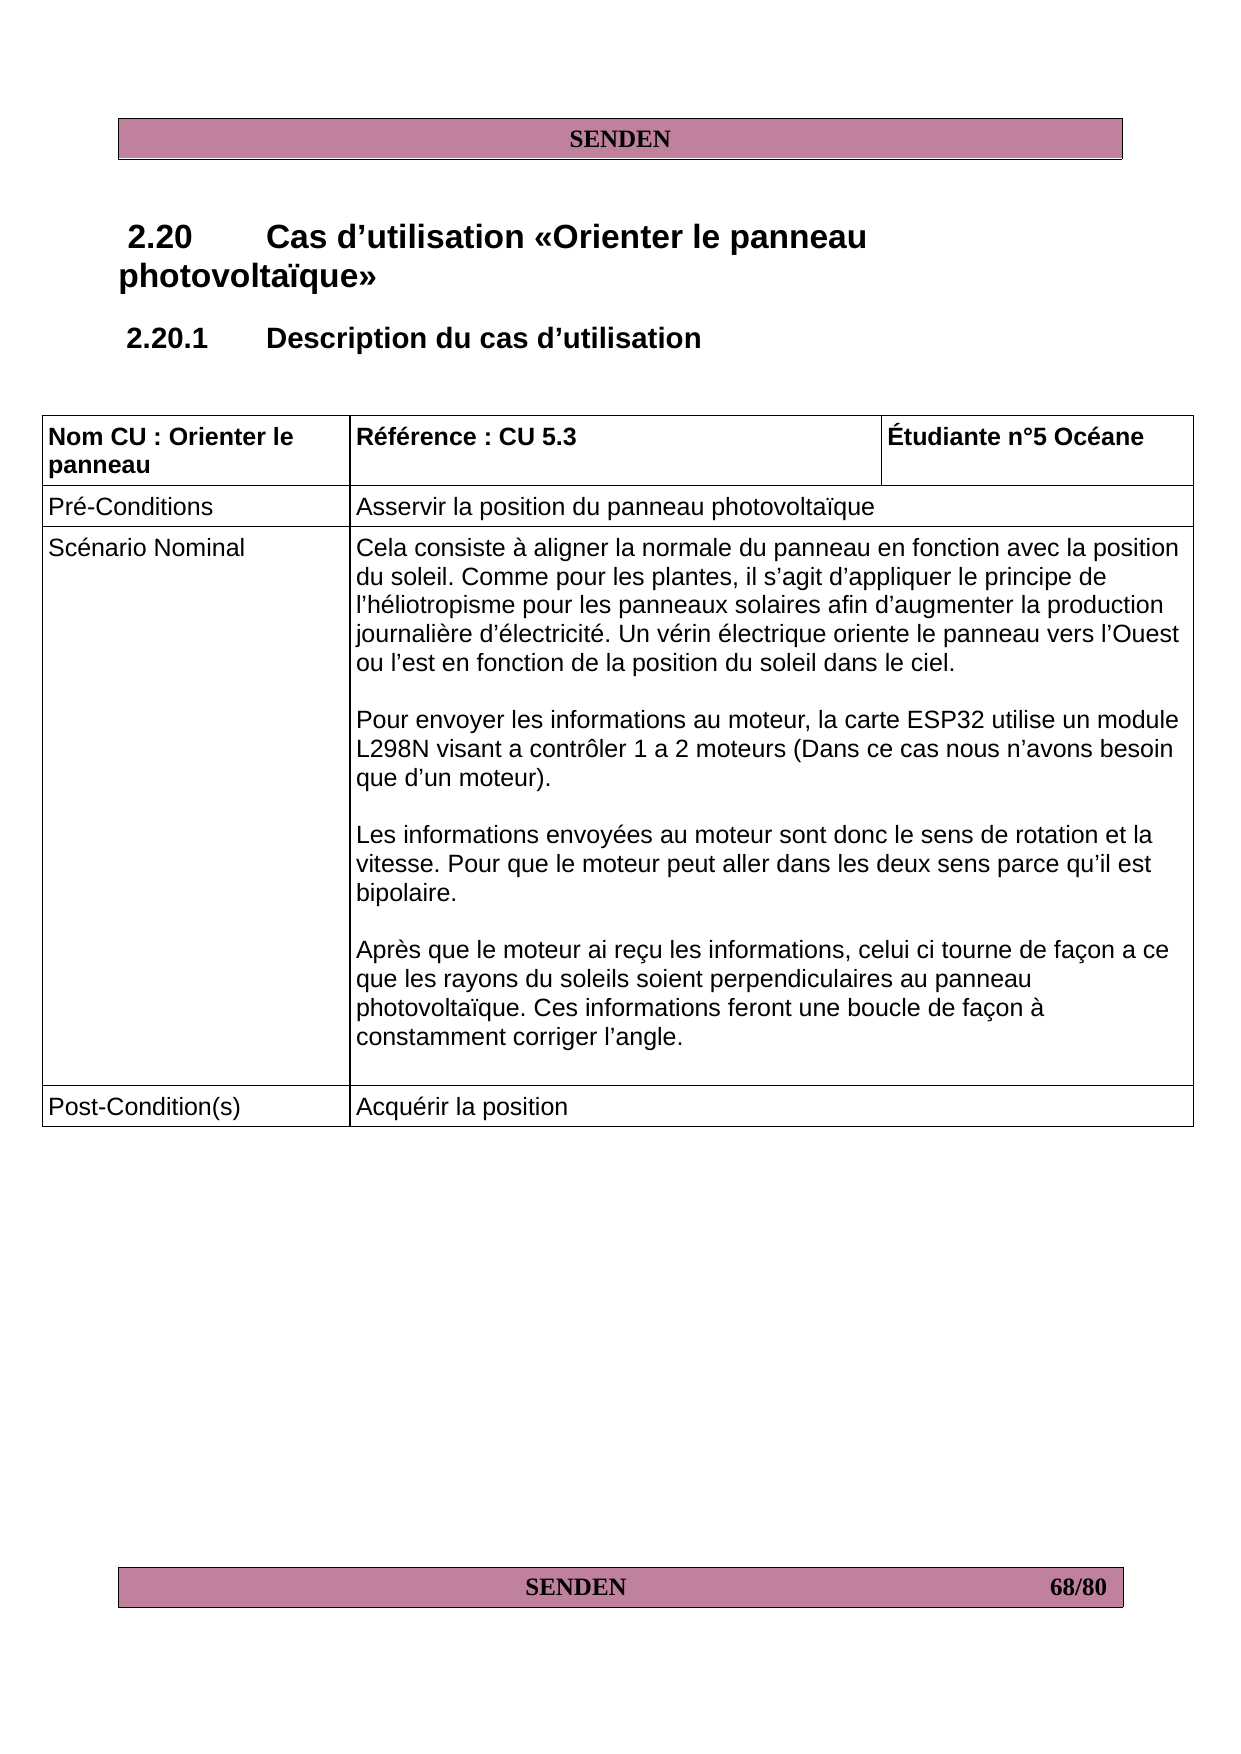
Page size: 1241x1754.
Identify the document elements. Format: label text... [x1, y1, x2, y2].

table_header Nom CU : Orienter le panneau [43, 416, 349, 485]
table_cell Asservir la position du panneau photovoltaïque [351, 486, 1193, 526]
table_cell Cela consiste à aligner la normale du panneau en fonction avec la position du soleil. Comme pour les plantes, il s’agit d’appliquer le principe de l’héliotropisme pour les panneaux solaires afin d’augmenter la production journalière d’électricité. Un vérin électrique oriente le panneau vers l’Ouest ou l’est en fonction de la position du soleil dans le ciel. Pour envoyer les informations au moteur, la carte ESP32 utilise un module L298N visant a contrôler 1 a 2 moteurs (Dans ce cas nous n’avons besoin que d’un moteur). Les informations envoyées au moteur sont donc le sens de rotation et la vitesse. Pour que le moteur peut aller dans les deux sens parce qu’il est bipolaire. Après que le moteur ai reçu les informations, celui ci tourne de façon a ce que les rayons du soleils soient perpendiculaires au panneau photovoltaïque. Ces informations feront une boucle de façon à constamment corriger l’angle. [351, 527, 1193, 1085]
subtitle Cas d’utilisation «Orienter le panneau photovoltaïque» [118, 217, 1122, 294]
table_cell Pré-Conditions [43, 486, 349, 526]
table_cell Post-Condition(s) [43, 1086, 349, 1126]
subtitle Description du cas d’utilisation [118, 321, 1122, 355]
table_header Référence : CU 5.3 [351, 416, 881, 485]
table_cell Acquérir la position [351, 1086, 1193, 1126]
table_cell Scénario Nominal [43, 527, 349, 1085]
table_header Étudiante n°5 Océane [882, 416, 1193, 485]
